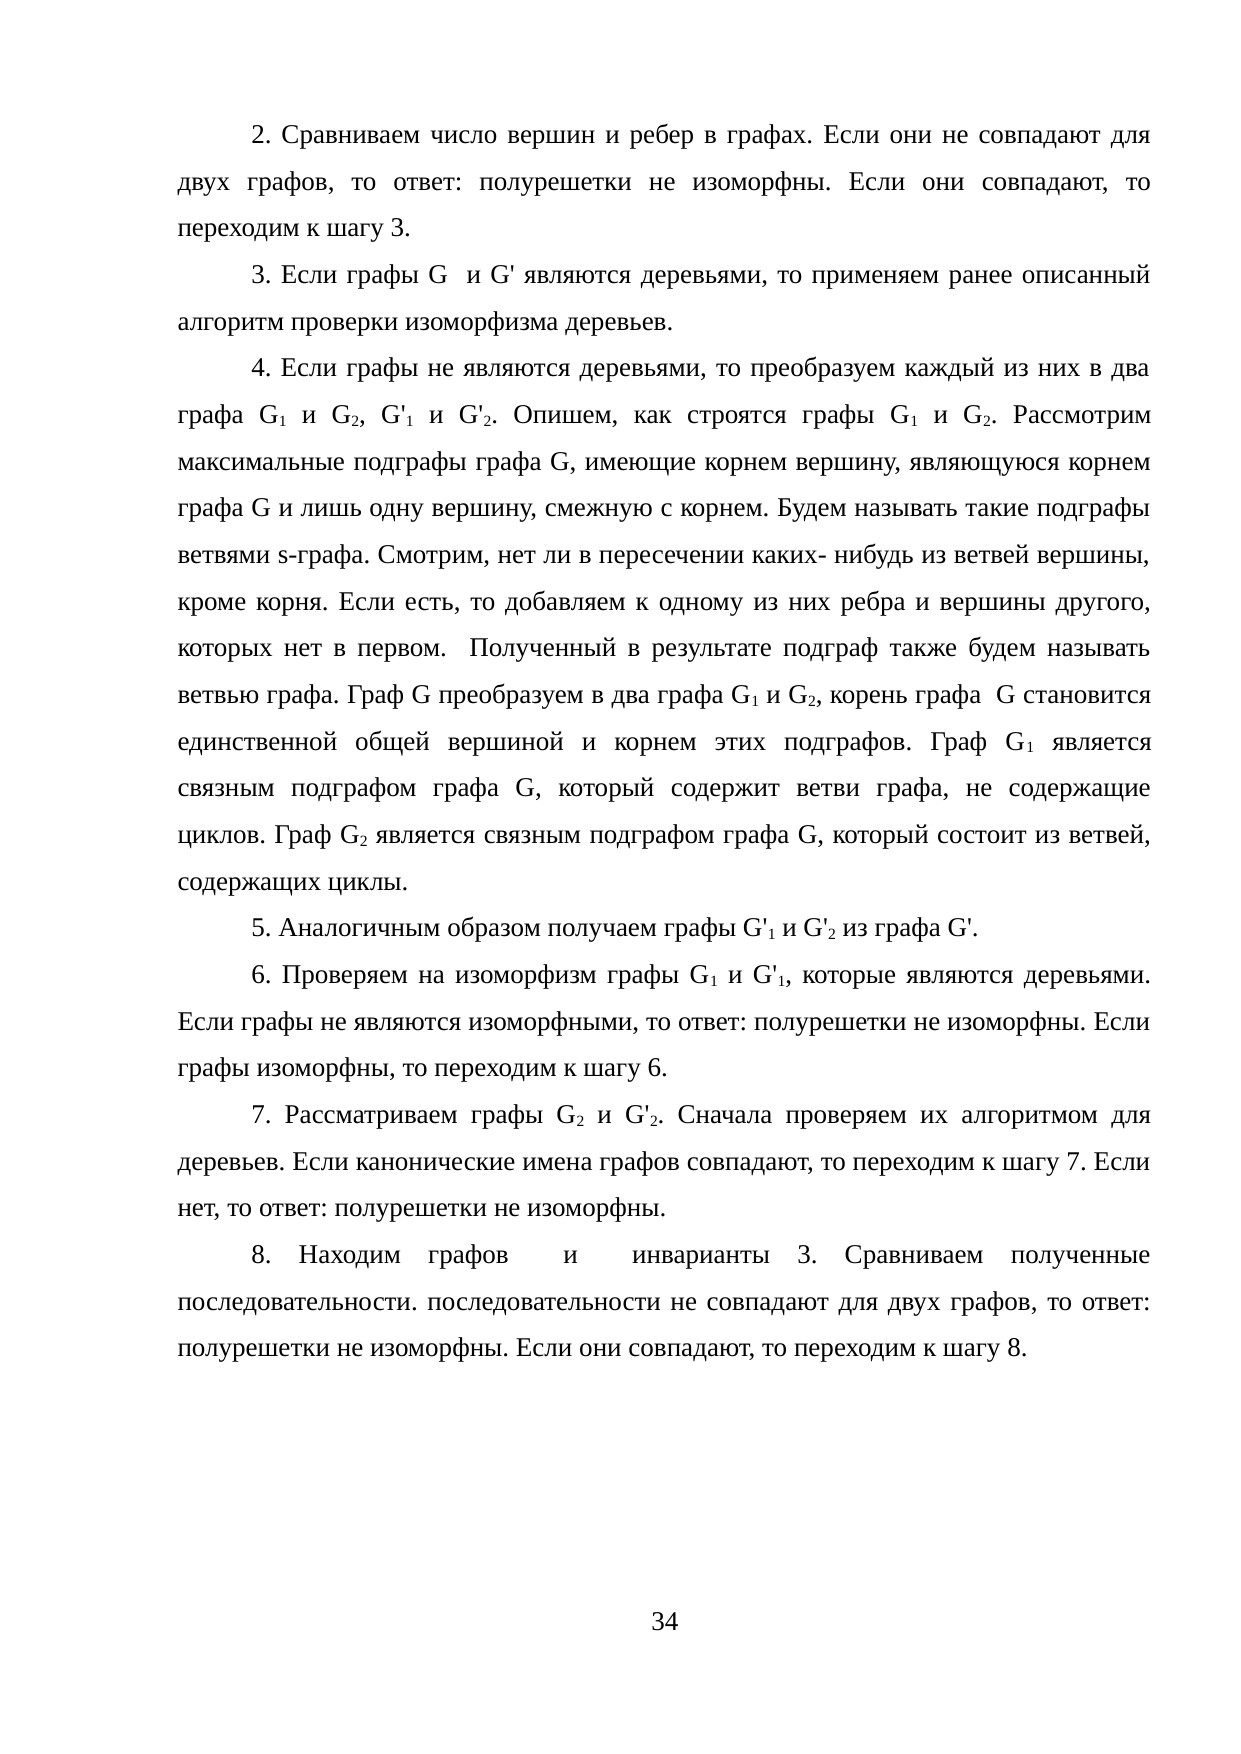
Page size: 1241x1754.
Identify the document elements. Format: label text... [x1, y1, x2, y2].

text 8. Находим графов и инварианты 3. Сравниваем полученные последовательности. последовательности не совпадают для двух графов, то ответ: полурешетки не изоморфны. Если они совпадают, то переходим к шагу 8. [177, 1238, 1152, 1363]
text 7. Рассматриваем графы G2 и G'2. Сначала проверяем их алгоритмом для деревьев. Если канонические имена графов совпадают, то переходим к шагу 7. Если нет, то ответ: полурешетки не изоморфны. [177, 1098, 1152, 1223]
text 4. Если графы не являются деревьями, то преобразуем каждый из них в два графа G1 и G2, G'1 и G'2. Опишем, как строятся графы G1 и G2. Рассмотрим максимальные подграфы графа G, имеющие корнем вершину, являющуюся корнем графа G и лишь одну вершину, смежную с корнем. Будем называть такие подграфы ветвями s-графа. Смотрим, нет ли в пересечении каких- нибудь из ветвей вершины, кроме корня. Если есть, то добавляем к одному из них ребра и вершины другого, которых нет в первом. Полученный в результате подграф также будем называть ветвью графа. Граф G преобразуем в два графа G1 и G2, корень графа G становится единственной общей вершиной и корнем этих подграфов. Граф G1 является связным подграфом графа G, который содержит ветви графа, не содержащие циклов. Граф G2 является связным подграфом графа G, который состоит из ветвей, содержащих циклы. [177, 351, 1152, 896]
text 2. Сравниваем число вершин и ребер в графах. Если они не совпадают для двух графов, то ответ: полурешетки не изоморфны. Если они совпадают, то переходим к шагу 3. [177, 118, 1152, 243]
text 3. Если графы G и G' являются деревьями, то применяем ранее описанный алгоритм проверки изоморфизма деревьев. [177, 258, 1152, 336]
text 5. Аналогичным образом получаем графы G'1 и G'2 из графа G'. [177, 911, 1152, 943]
text 6. Проверяем на изоморфизм графы G1 и G'1, которые являются деревьями. Если графы не являются изоморфными, то ответ: полурешетки не изоморфны. Если графы изоморфны, то переходим к шагу 6. [177, 958, 1152, 1083]
